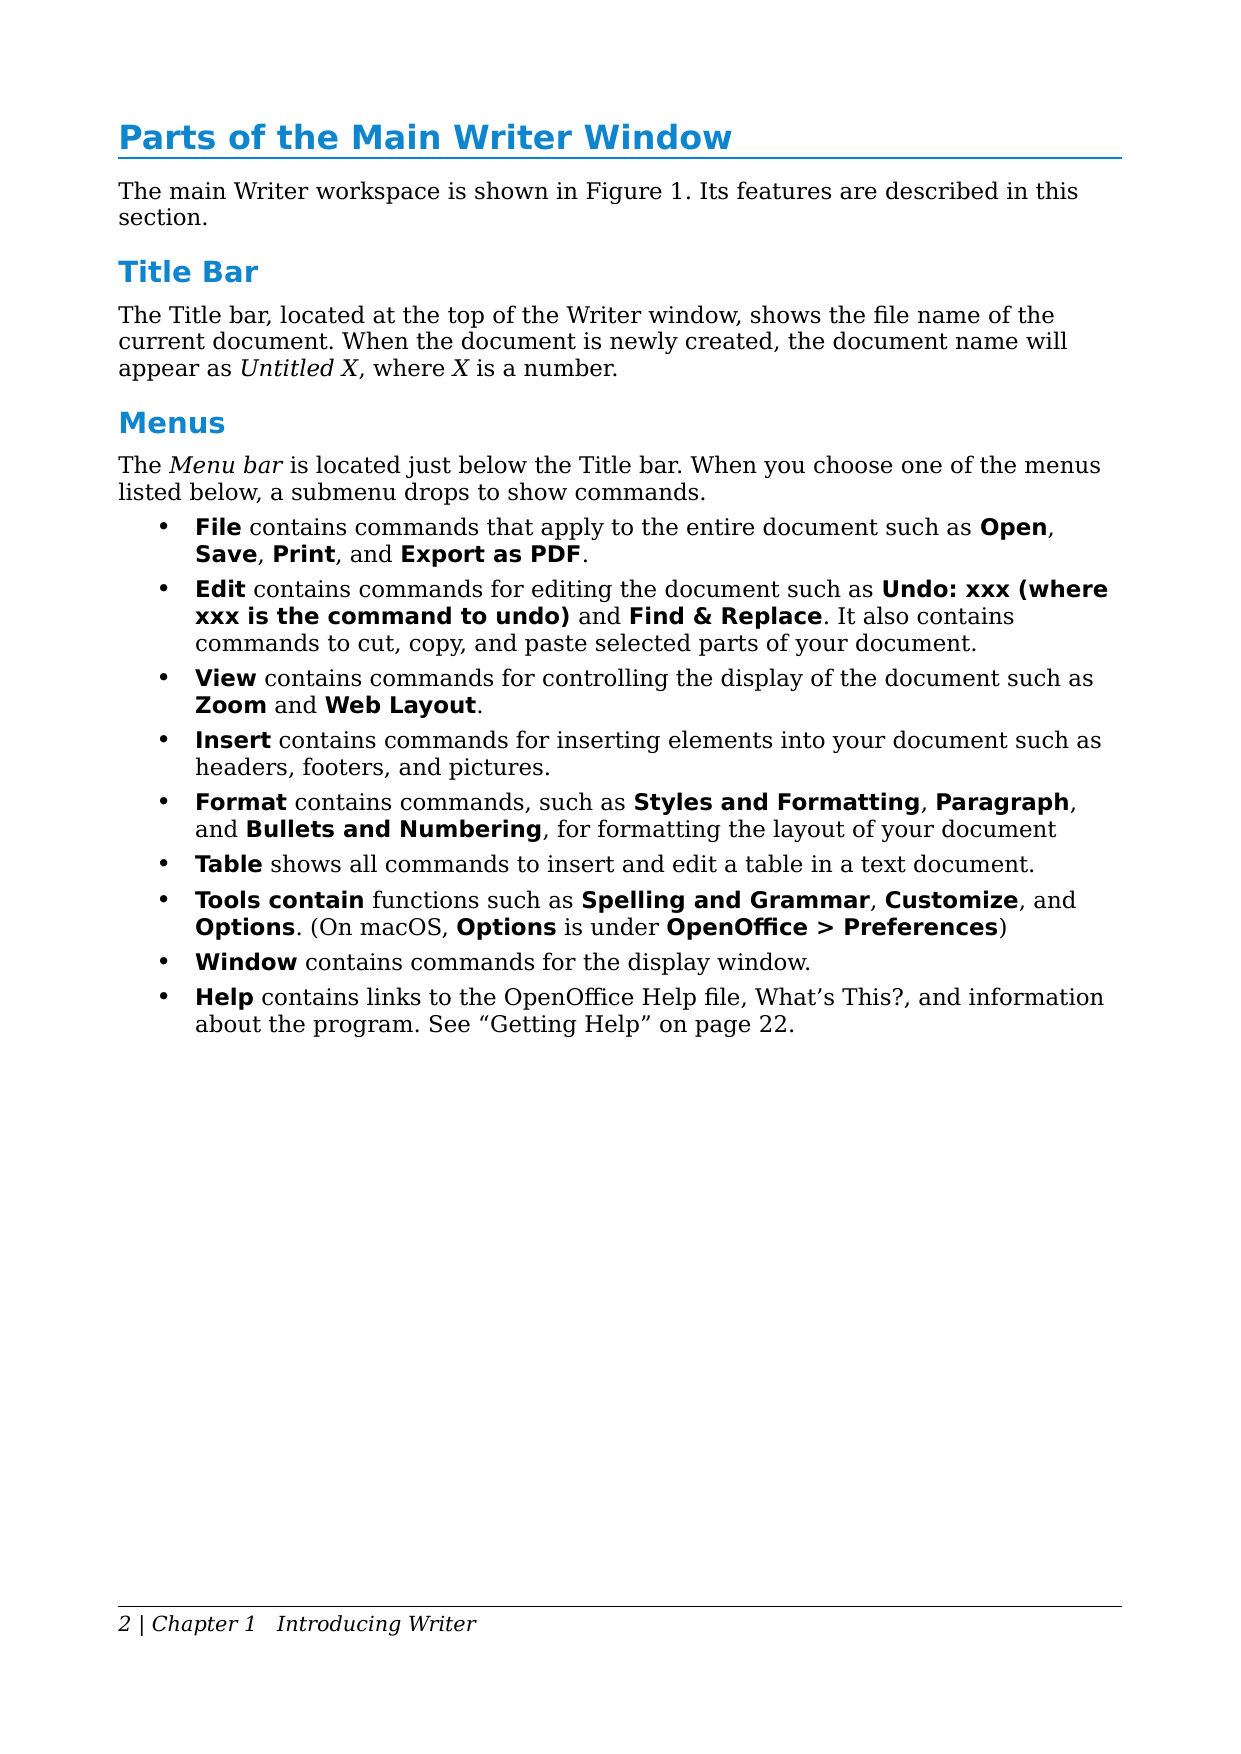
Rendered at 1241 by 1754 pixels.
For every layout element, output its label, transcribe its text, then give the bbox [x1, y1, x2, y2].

subtitle Menus [118, 406, 1122, 440]
list Edit contains commands for editing the document such as Undo: xxx (where xxx is the command to undo) and Find & Replace. It also contains commands to cut, copy, and paste selected parts of your document. [156, 574, 1122, 657]
list File contains commands that apply to the entire document such as Open, Save, Print, and Export as PDF. [156, 512, 1122, 568]
subtitle Parts of the Main Writer Window [118, 118, 1122, 157]
list View contains commands for controlling the display of the document such as Zoom and Web Layout. [156, 663, 1122, 719]
list Format contains commands, such as Styles and Formatting, Paragraph, and Bullets and Numbering, for formatting the layout of your document [156, 787, 1122, 843]
list Window contains commands for the display window. [156, 947, 1122, 976]
list Insert contains commands for inserting elements into your document such as headers, footers, and pictures. [156, 725, 1122, 781]
list Table shows all commands to insert and edit a table in a text document. [156, 849, 1122, 878]
text The main Writer workspace is shown in Figure 1. Its features are described in this section. [118, 178, 1122, 231]
text The Title bar, located at the top of the Writer window, shows the file name of the current document. When the document is newly created, the document name will appear as Untitled X, where X is a number. [118, 302, 1122, 382]
subtitle Title Bar [118, 256, 1122, 289]
list Help contains links to the OpenOffice Help file, What’s This?, and information about the program. See “Getting Help” on page 21. [156, 982, 1122, 1038]
list Tools contain functions such as Spelling and Grammar, Customize, and Options. (On macOS, Options is under OpenOffice > Preferences) [156, 885, 1122, 941]
list The Menu bar is located just below the Title bar. When you choose one of the menus listed below, a submenu drops to show commands. [118, 452, 1122, 506]
